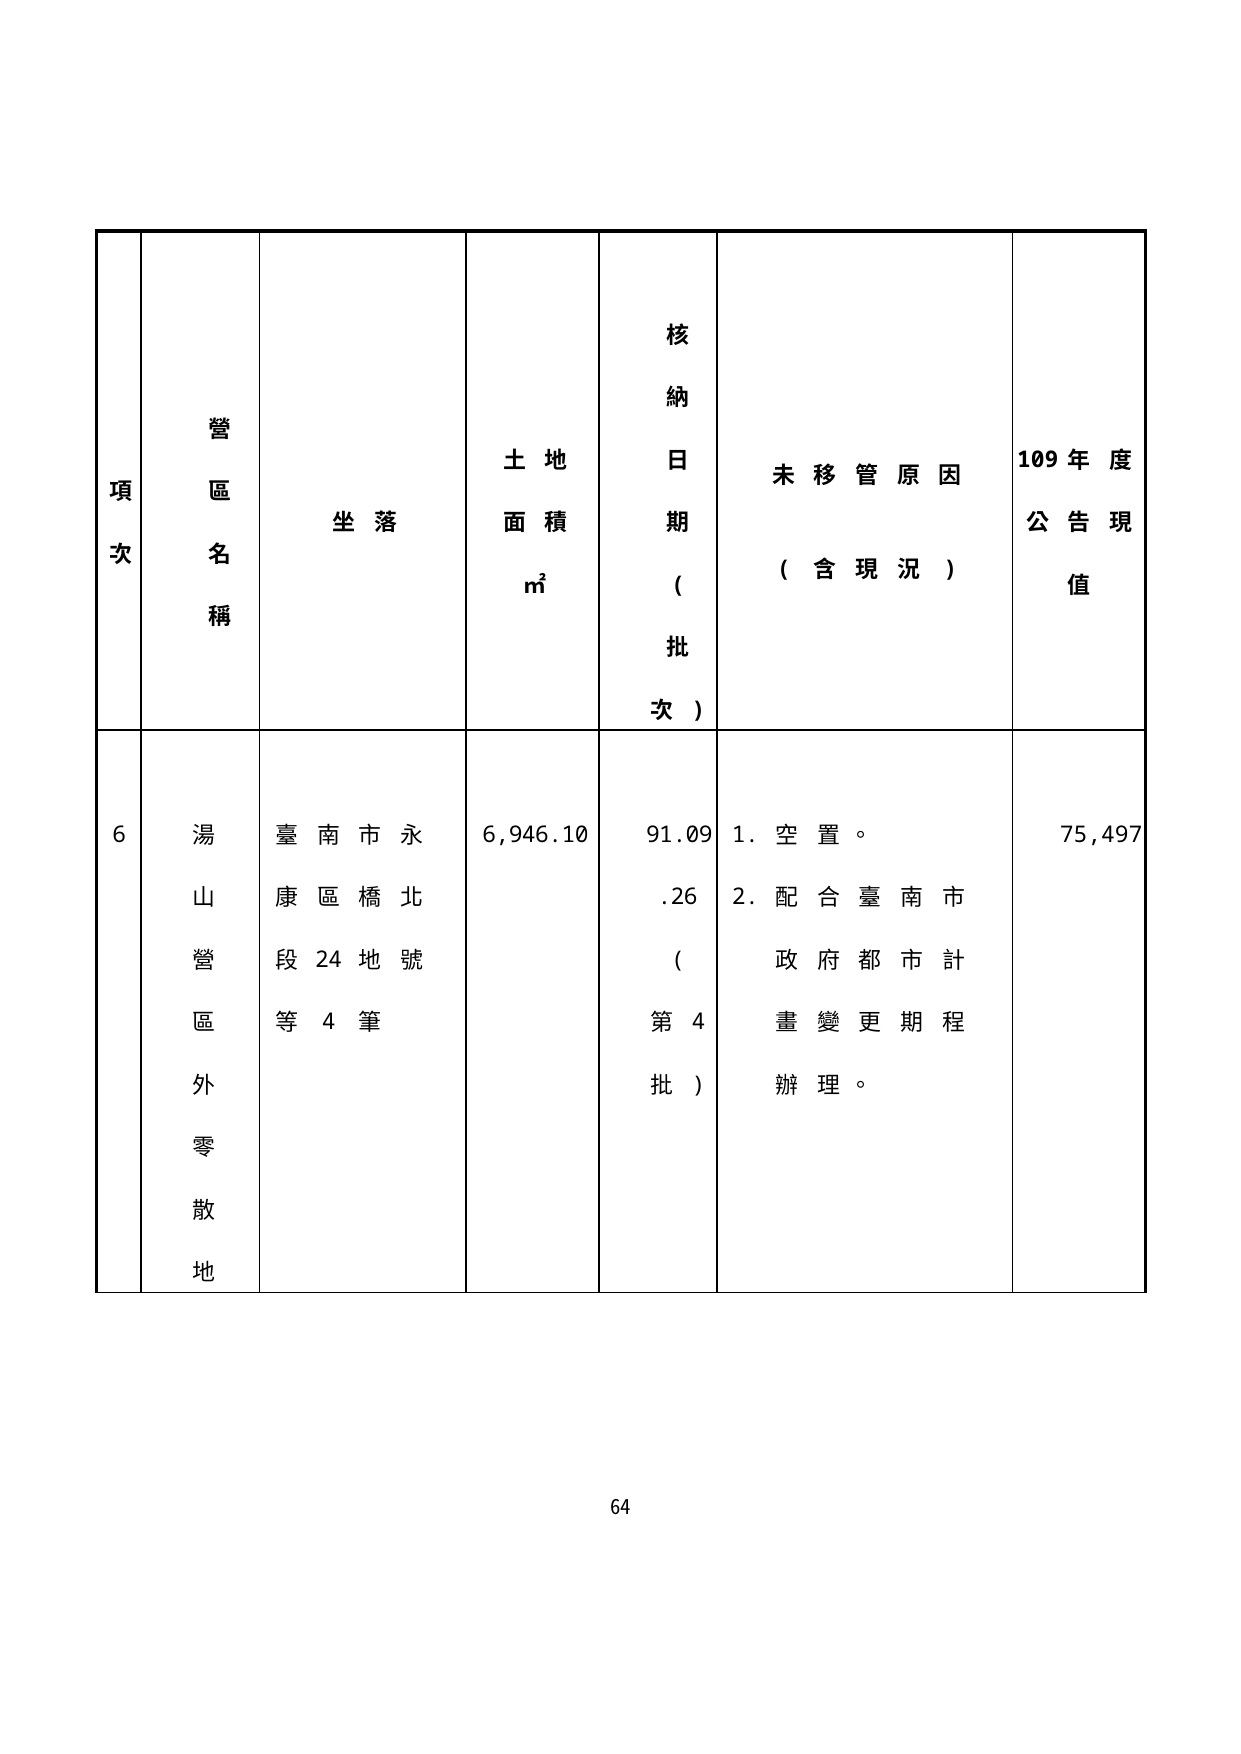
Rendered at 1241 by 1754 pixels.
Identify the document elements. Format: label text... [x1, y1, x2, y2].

table_cell 75,497 [1013, 731, 1144, 1292]
table_cell 6 [98, 731, 140, 1292]
table_cell 臺南市永康區橋北段24地號等4筆 [260, 731, 465, 1292]
table_cell 湯山營區外零散地 [142, 731, 259, 1292]
table_cell 1.空置。 2.配合臺南市政府都市計畫變更期程辦理。 [718, 731, 1012, 1292]
table_header 核納日期 (批次) [600, 233, 716, 729]
table_header 未移管原因 (含現況) [718, 233, 1012, 729]
table_header 營區名稱 [142, 233, 259, 729]
table_cell 91.09.26 (第4批) [600, 731, 716, 1292]
table_header 109年度 公告現值 [1013, 233, 1144, 729]
table_header 項次 [98, 233, 140, 729]
table_header 土地面積㎡ [467, 233, 598, 729]
table_cell 6,946.10 [467, 731, 598, 1292]
table_header 坐落 [260, 233, 465, 729]
